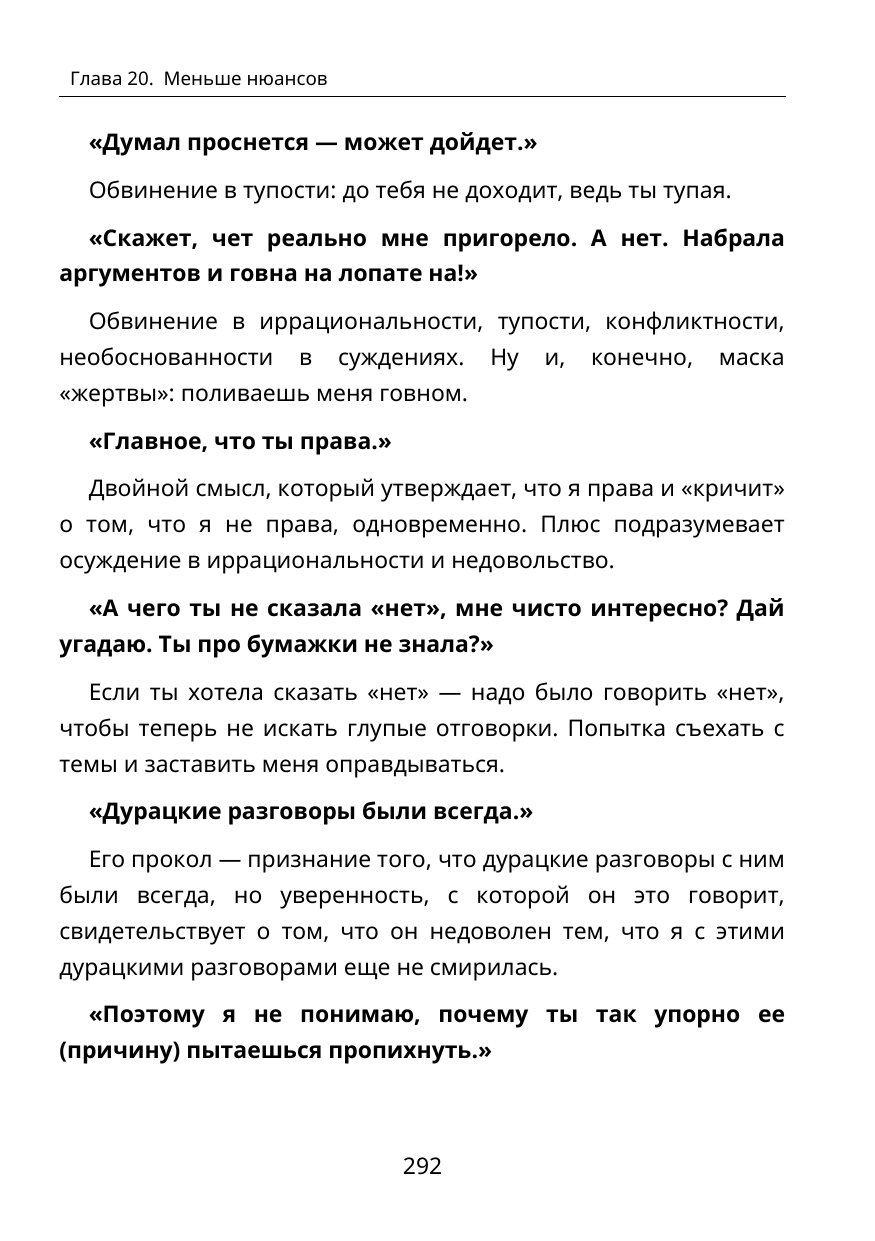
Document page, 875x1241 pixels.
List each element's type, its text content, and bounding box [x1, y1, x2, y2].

text «Дурацкие разговоры были всегда.» [59, 795, 786, 826]
text Двойной смысл, который утверждает, что я права и «кричит» о том, что я не права, одновременно. Плюс подразумевает осуждение в иррациональности и недовольство. [59, 472, 786, 576]
text «А чего ты не сказала «нет», мне чисто интересно? Дай угадаю. Ты про бумажки не знала?» [59, 592, 786, 659]
text Если ты хотела сказать «нет» — надо было говорить «нет», чтобы теперь не искать глупые отговорки. Попытка съехать с темы и заставить меня оправдываться. [59, 676, 786, 779]
text «Поэтому я не понимаю, почему ты так упорно ее (причину) пытаешься пропихнуть.» [59, 998, 786, 1066]
text Обвинение в тупости: до тебя не доходит, ведь ты тупая. [59, 174, 786, 205]
text «Скажет, чет реально мне пригорело. А нет. Набрала аргументов и говна на лопате на!» [59, 221, 786, 289]
text Его прокол — признание того, что дурацкие разговоры с ним были всегда, но уверенность, с которой он это говорит, свидетельствует о том, что он недоволен тем, что я с этими дурацкими разговорами еще не смирилась. [59, 843, 786, 982]
text Обвинение в иррациональности, тупости, конфликтности, необоснованности в суждениях. Ну и, конечно, маска «жертвы»: поливаешь меня говном. [59, 305, 786, 408]
text «Думал проснется — может дойдет.» [59, 126, 786, 157]
text «Главное, что ты права.» [59, 425, 786, 456]
